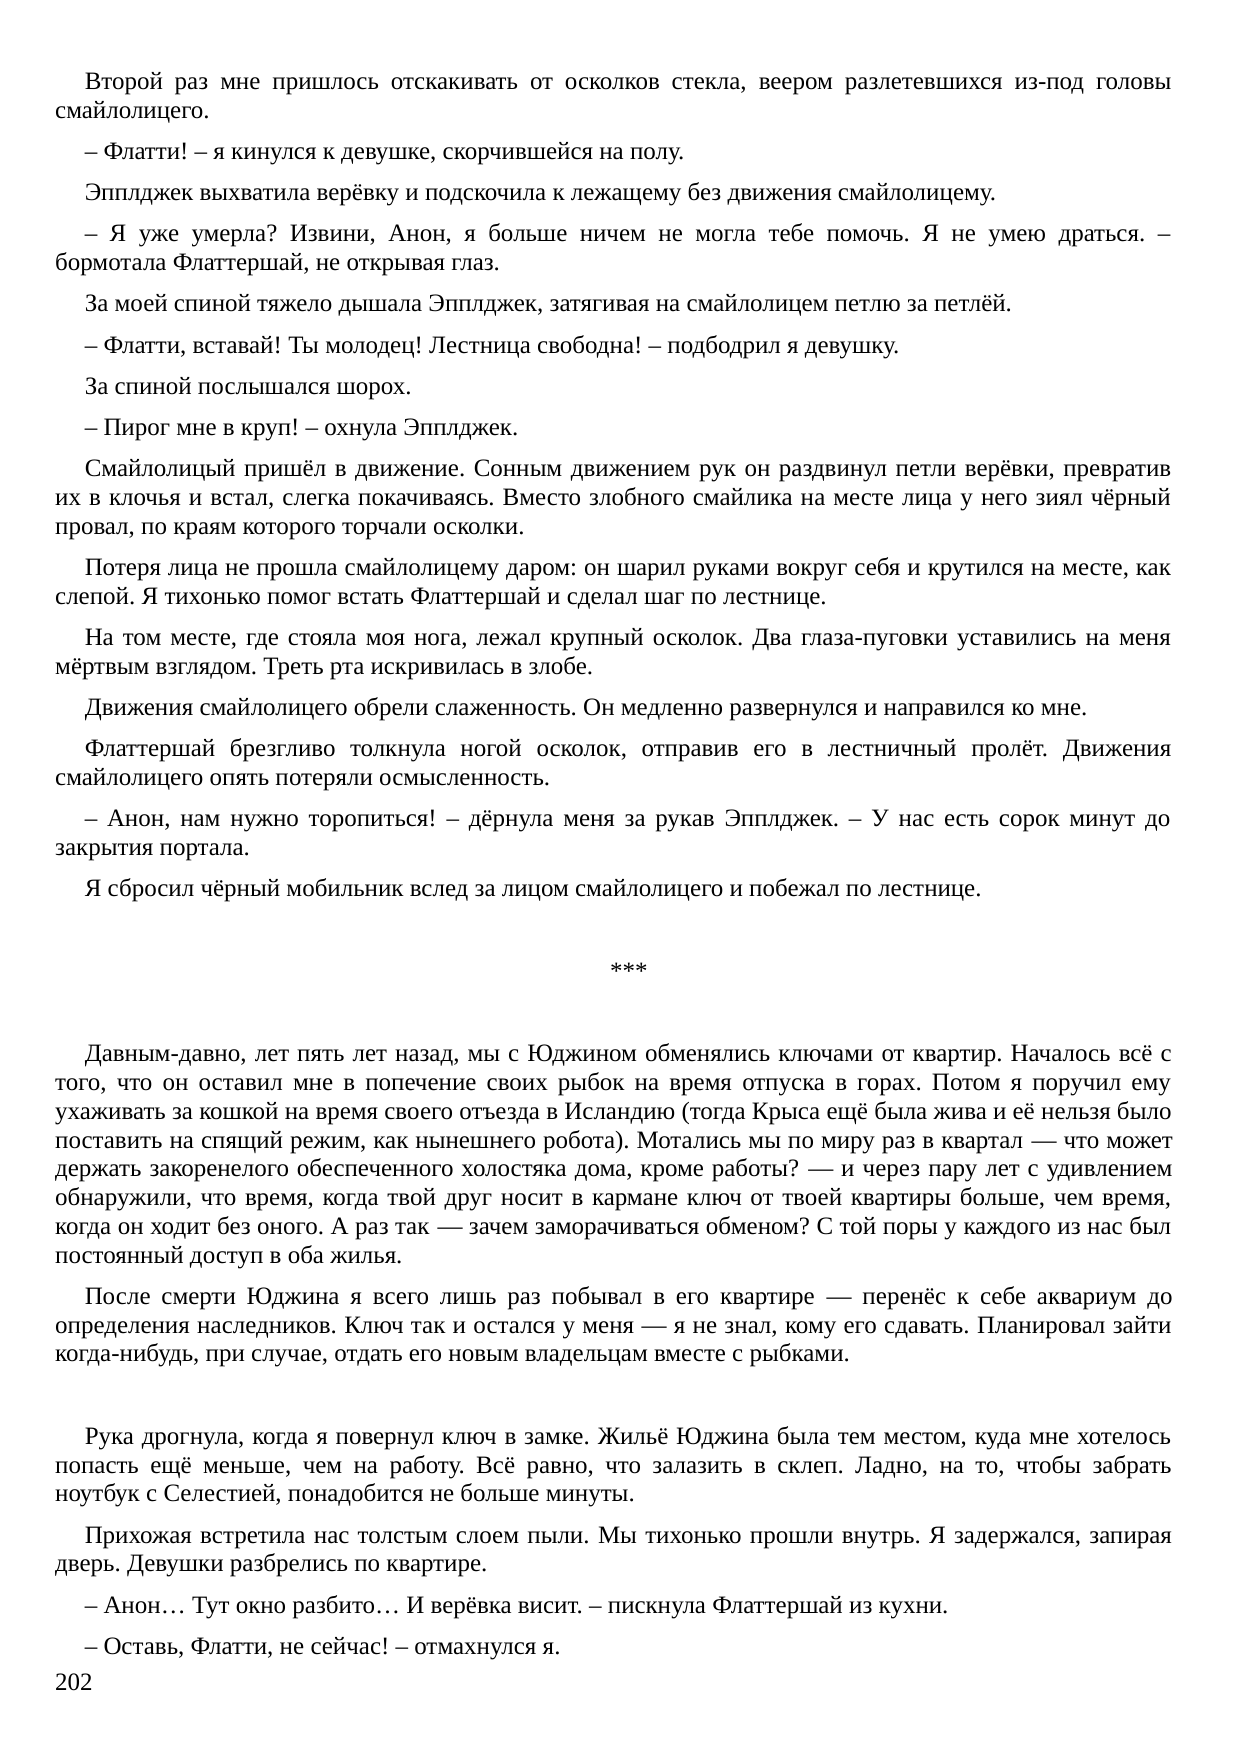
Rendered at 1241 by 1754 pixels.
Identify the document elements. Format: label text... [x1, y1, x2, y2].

text – Анон… Тут окно разбито… И верёвка висит. – пискнула Флаттершай из кухни. [55, 1590, 1173, 1618]
text Движения смайлолицего обрели слаженность. Он медленно развернулся и направился ко мне. [55, 692, 1173, 721]
text – Флатти, вставай! Ты молодец! Лестница свободна! – подбодрил я девушку. [55, 330, 1173, 358]
text За спиной послышался шорох. [55, 371, 1173, 400]
text – Флатти! – я кинулся к девушке, скорчившейся на полу. [55, 136, 1173, 165]
text – Пирог мне в круп! – охнула Эпплджек. [55, 412, 1173, 441]
text Флаттершай брезгливо толкнула ногой осколок, отправив его в лестничный пролёт. Движения смайлолицего опять потеряли осмысленность. [55, 733, 1173, 791]
text На том месте, где стояла моя нога, лежал крупный осколок. Два глаза-пуговки уставились на меня мёртвым взглядом. Треть рта искривилась в злобе. [55, 622, 1173, 680]
text За моей спиной тяжело дышала Эпплджек, затягивая на смайлолицем петлю за петлёй. [55, 288, 1173, 317]
text Прихожая встретила нас толстым слоем пыли. Мы тихонько прошли внутрь. Я задержался, запирая дверь. Девушки разбрелись по квартире. [55, 1520, 1173, 1577]
text – Анон, нам нужно торопиться! – дёрнула меня за рукав Эпплджек. – У нас есть сорок минут до закрытия портала. [55, 803, 1173, 861]
text Потеря лица не прошла смайлолицему даром: он шарил руками вокруг себя и крутился на месте, как слепой. Я тихонько помог встать Флаттершай и сделал шаг по лестнице. [55, 552, 1173, 610]
text Рука дрогнула, когда я повернул ключ в замке. Жильё Юджина была тем местом, куда мне хотелось попасть ещё меньше, чем на работу. Всё равно, что залазить в склеп. Ладно, на то, чтобы забрать ноутбук с Селестией, понадобится не больше минуты. [55, 1421, 1173, 1507]
text *** [55, 956, 1173, 985]
text Эпплджек выхватила верёвку и подскочила к лежащему без движения смайлолицему. [55, 177, 1173, 206]
text Я сбросил чёрный мобильник вслед за лицом смайлолицего и побежал по лестнице. [55, 873, 1173, 902]
text Давным-давно, лет пять лет назад, мы с Юджином обменялись ключами от квартир. Началось всё с того, что он оставил мне в попечение своих рыбок на время отпуска в горах. Потом я поручил ему ухаживать за кошкой на время своего отъезда в Исландию (тогда Крыса ещё была жива и её нельзя было поставить на спящий режим, как нынешнего робота). Мотались мы по миру раз в квартал — что может держать закоренелого обеспеченного холостяка дома, кроме работы? — и через пару лет с удивлением обнаружили, что время, когда твой друг носит в кармане ключ от твоей квартиры больше, чем время, когда он ходит без оного. А раз так — зачем заморачиваться обменом? С той поры у каждого из нас был постоянный доступ в оба жилья. [55, 1038, 1173, 1268]
text – Оставь, Флатти, не сейчас! – отмахнулся я. [55, 1631, 1173, 1660]
text Второй раз мне пришлось отскакивать от осколков стекла, веером разлетевшихся из-под головы смайлолицего. [55, 66, 1173, 123]
text После смерти Юджина я всего лишь раз побывал в его квартире — перенёс к себе аквариум до определения наследников. Ключ так и остался у меня — я не знал, кому его сдавать. Планировал зайти когда-нибудь, при случае, отдать его новым владельцам вместе с рыбками. [55, 1281, 1173, 1367]
text – Я уже умерла? Извини, Анон, я больше ничем не могла тебе помочь. Я не умею драться. – бормотала Флаттершай, не открывая глаз. [55, 218, 1173, 276]
text Смайлолицый пришёл в движение. Сонным движением рук он раздвинул петли верёвки, превратив их в клочья и встал, слегка покачиваясь. Вместо злобного смайлика на месте лица у него зиял чёрный провал, по краям которого торчали осколки. [55, 453, 1173, 540]
